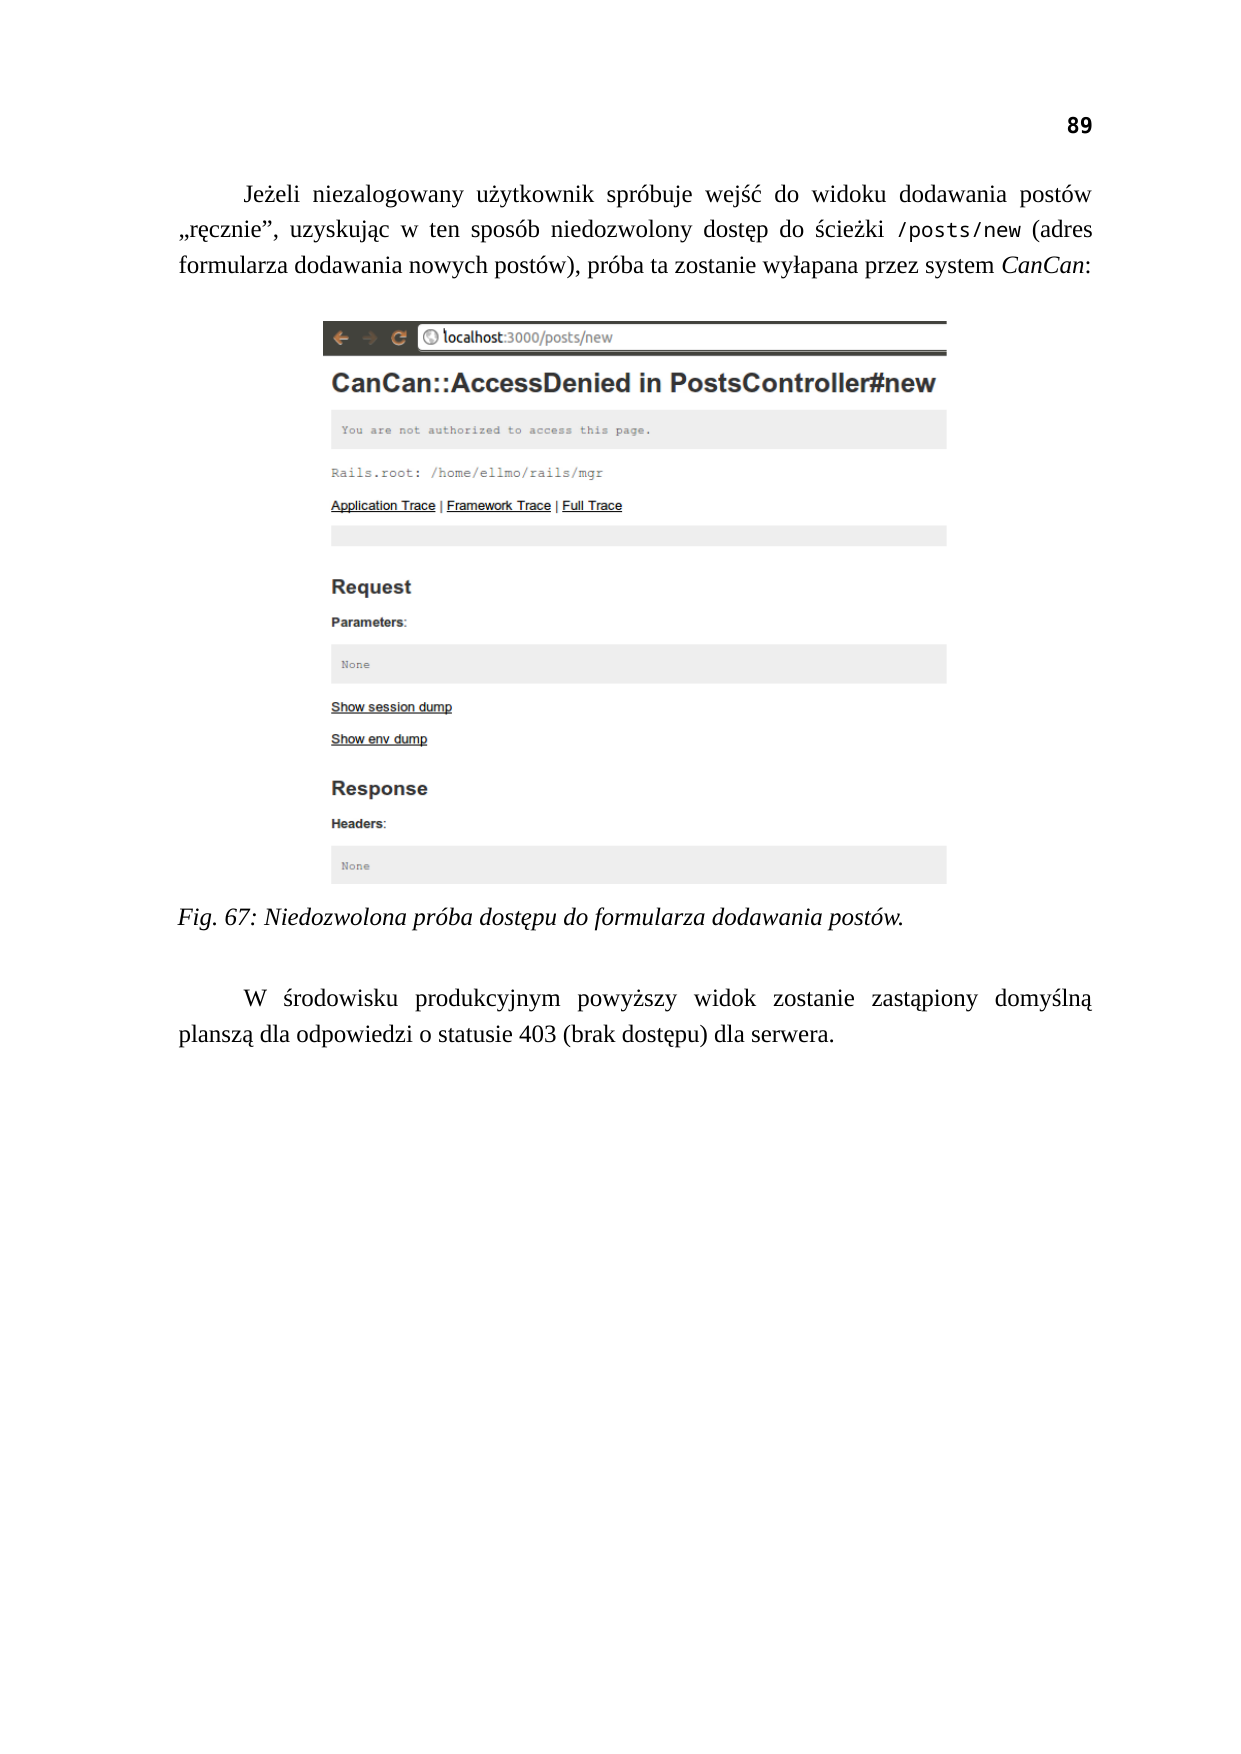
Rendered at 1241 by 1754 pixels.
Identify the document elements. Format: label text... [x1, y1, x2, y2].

text Jeżeli niezalogowany użytkownik spróbuje wejść do widoku dodawania postów „ręcznie”, uzyskując w ten sposób niedozwolony dostęp do ścieżki /posts/new (adres formularza dodawania nowych postów), próba ta zostanie wyłapana przez system CanCan: [178, 174, 1093, 280]
text Fig. 67: Niedozwolona próba dostępu do formularza dodawania postów. [177, 902, 1093, 931]
picture [323, 321, 947, 884]
table_header [177, 316, 1093, 889]
text W środowisku produkcyjnym powyższy widok zostanie zastąpiony domyślną planszą dla odpowiedzi o statusie 403 (brak dostępu) dla serwera. [178, 978, 1093, 1049]
